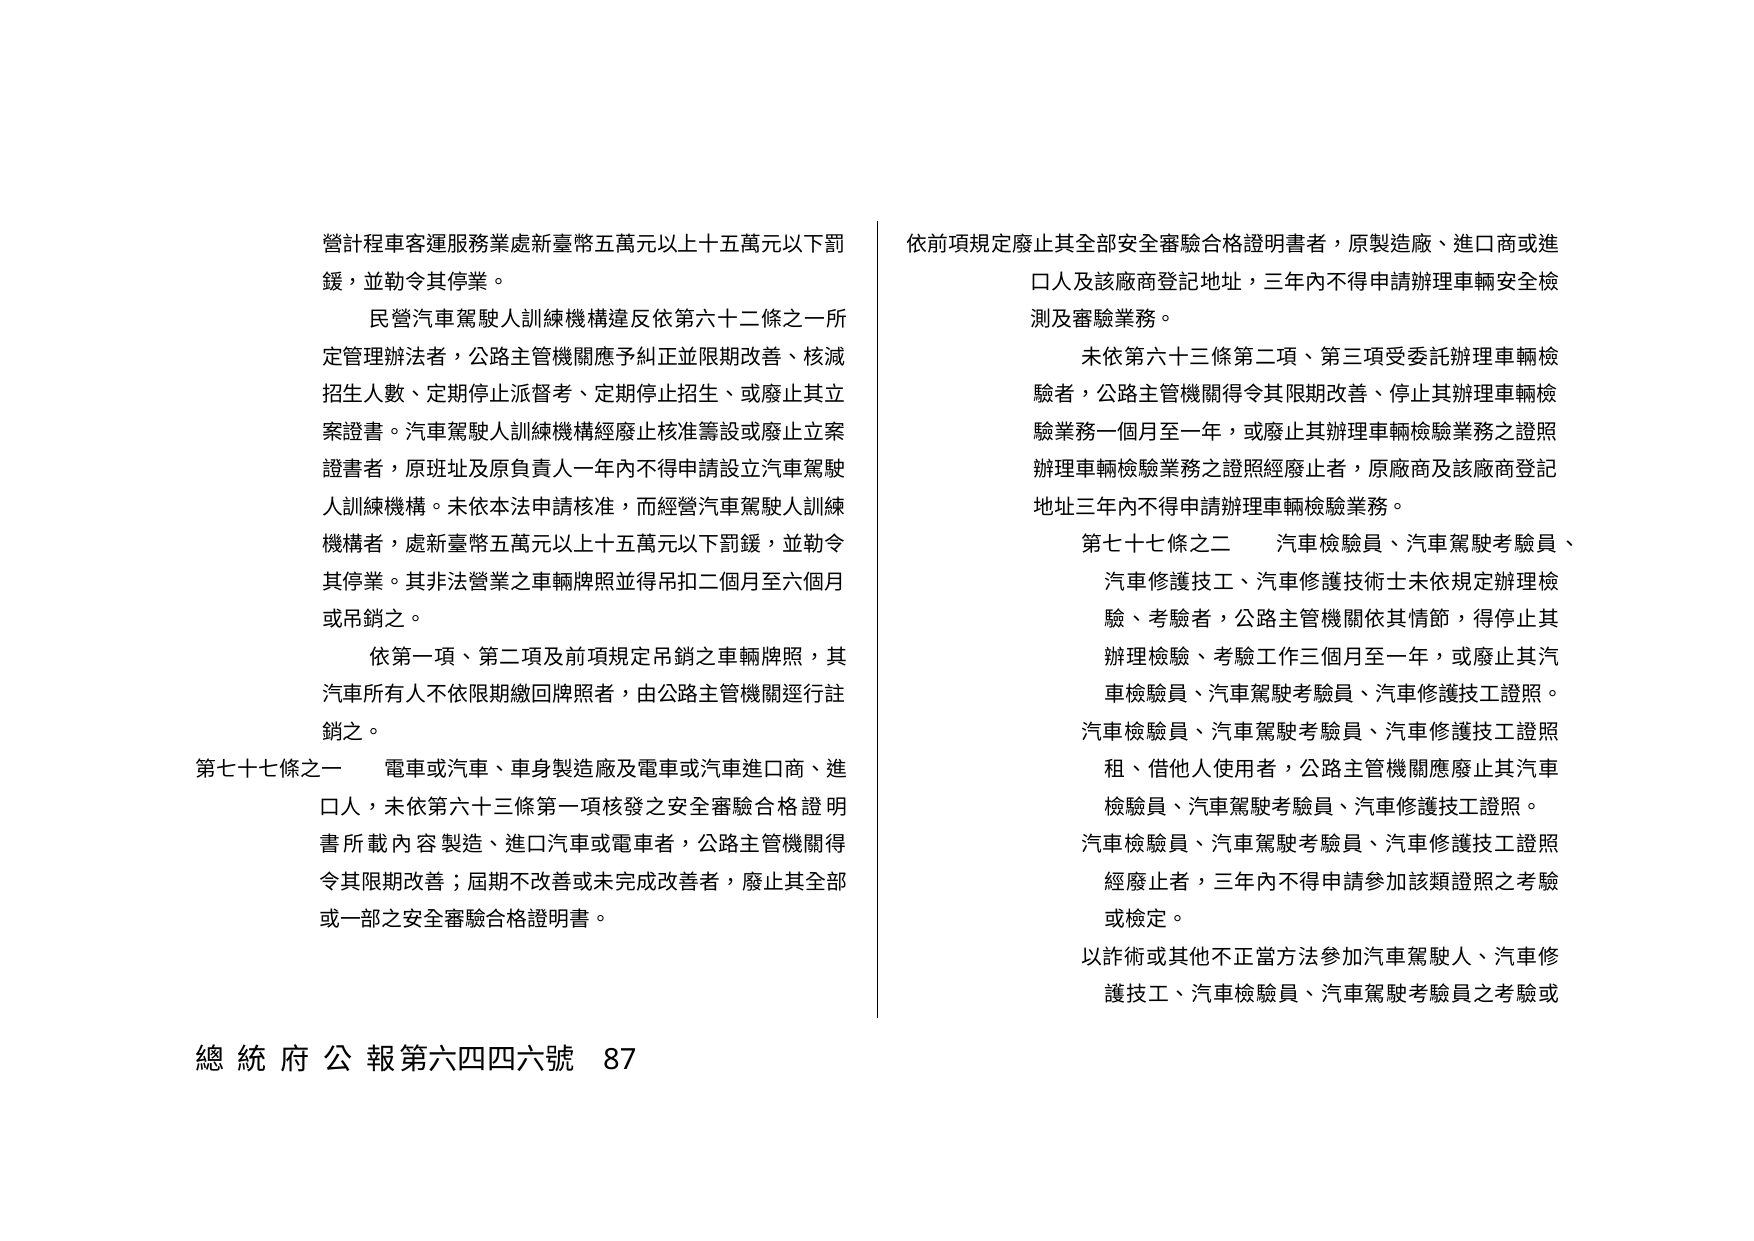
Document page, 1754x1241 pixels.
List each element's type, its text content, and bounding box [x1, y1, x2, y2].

text 民營汽車駕駛人訓練機構違反依第六十二條之一所定管理辦法者，公路主管機關應予糾正並限期改善、核減招生人數、定期停止派督考、定期停止招生、或廢止其立案證書。汽車駕駛人訓練機構經廢止核准籌設或廢止立案證書者，原班址及原負責人一年內不得申請設立汽車駕駛人訓練機構。未依本法申請核准，而經營汽車駕駛人訓練機構者，處新臺幣五萬元以上十五萬元以下罰鍰，並勒令其停業。其非法營業之車輛牌照並得吊扣二個月至六個月，或吊銷之。 [322, 297, 847, 634]
text 以詐術或其他不正當方法參加汽車駕駛人、汽車修護技工、汽車檢驗員、汽車駕駛考驗員之考驗或 [1081, 934, 1559, 1009]
text 第七十七條之一 電車或汽車、車身製造廠及電車或汽車進口商、進口人，未依第六十三條第一項核發之安全審驗合格證明書所載內容製造、進口汽車或電車者，公路主管機關得令其限期改善；屆期不改善或未完成改善者，廢止其全部或一部之安全審驗合格證明書。 [195, 747, 847, 934]
text 依第一項、第二項及前項規定吊銷之車輛牌照，其汽車所有人不依限期繳回牌照者，由公路主管機關逕行註銷之。 [322, 634, 847, 747]
text 依前項規定廢止其全部安全審驗合格證明書者，原製造廠、進口商或進口人及該廠商登記地址，三年內不得申請辦理車輛安全檢測及審驗業務。 [907, 222, 1559, 334]
text 營計程車客運服務業處新臺幣五萬元以上十五萬元以下罰鍰，並勒令其停業。 [322, 222, 847, 297]
text 未依第六十三條第二項、第三項受委託辦理車輛檢驗者，公路主管機關得令其限期改善、停止其辦理車輛檢驗業務一個月至一年，或廢止其辦理車輛檢驗業務之證照。辦理車輛檢驗業務之證照經廢止者，原廠商及該廠商登記地址三年內不得申請辦理車輛檢驗業務。 [1033, 334, 1559, 522]
text 第七十七條之二 汽車檢驗員、汽車駕駛考驗員、汽車修護技工、汽車修護技術士未依規定辦理檢驗、考驗者，公路主管機關依其情節，得停止其辦理檢驗、考驗工作三個月至一年，或廢止其汽車檢驗員、汽車駕駛考驗員、汽車修護技工證照。 [1081, 522, 1559, 709]
text 汽車檢驗員、汽車駕駛考驗員、汽車修護技工證照經廢止者，三年內不得申請參加該類證照之考驗或檢定。 [1081, 822, 1559, 934]
text 汽車檢驗員、汽車駕駛考驗員、汽車修護技工證照租、借他人使用者，公路主管機關應廢止其汽車檢驗員、汽車駕駛考驗員、汽車修護技工證照。 [1081, 709, 1559, 822]
